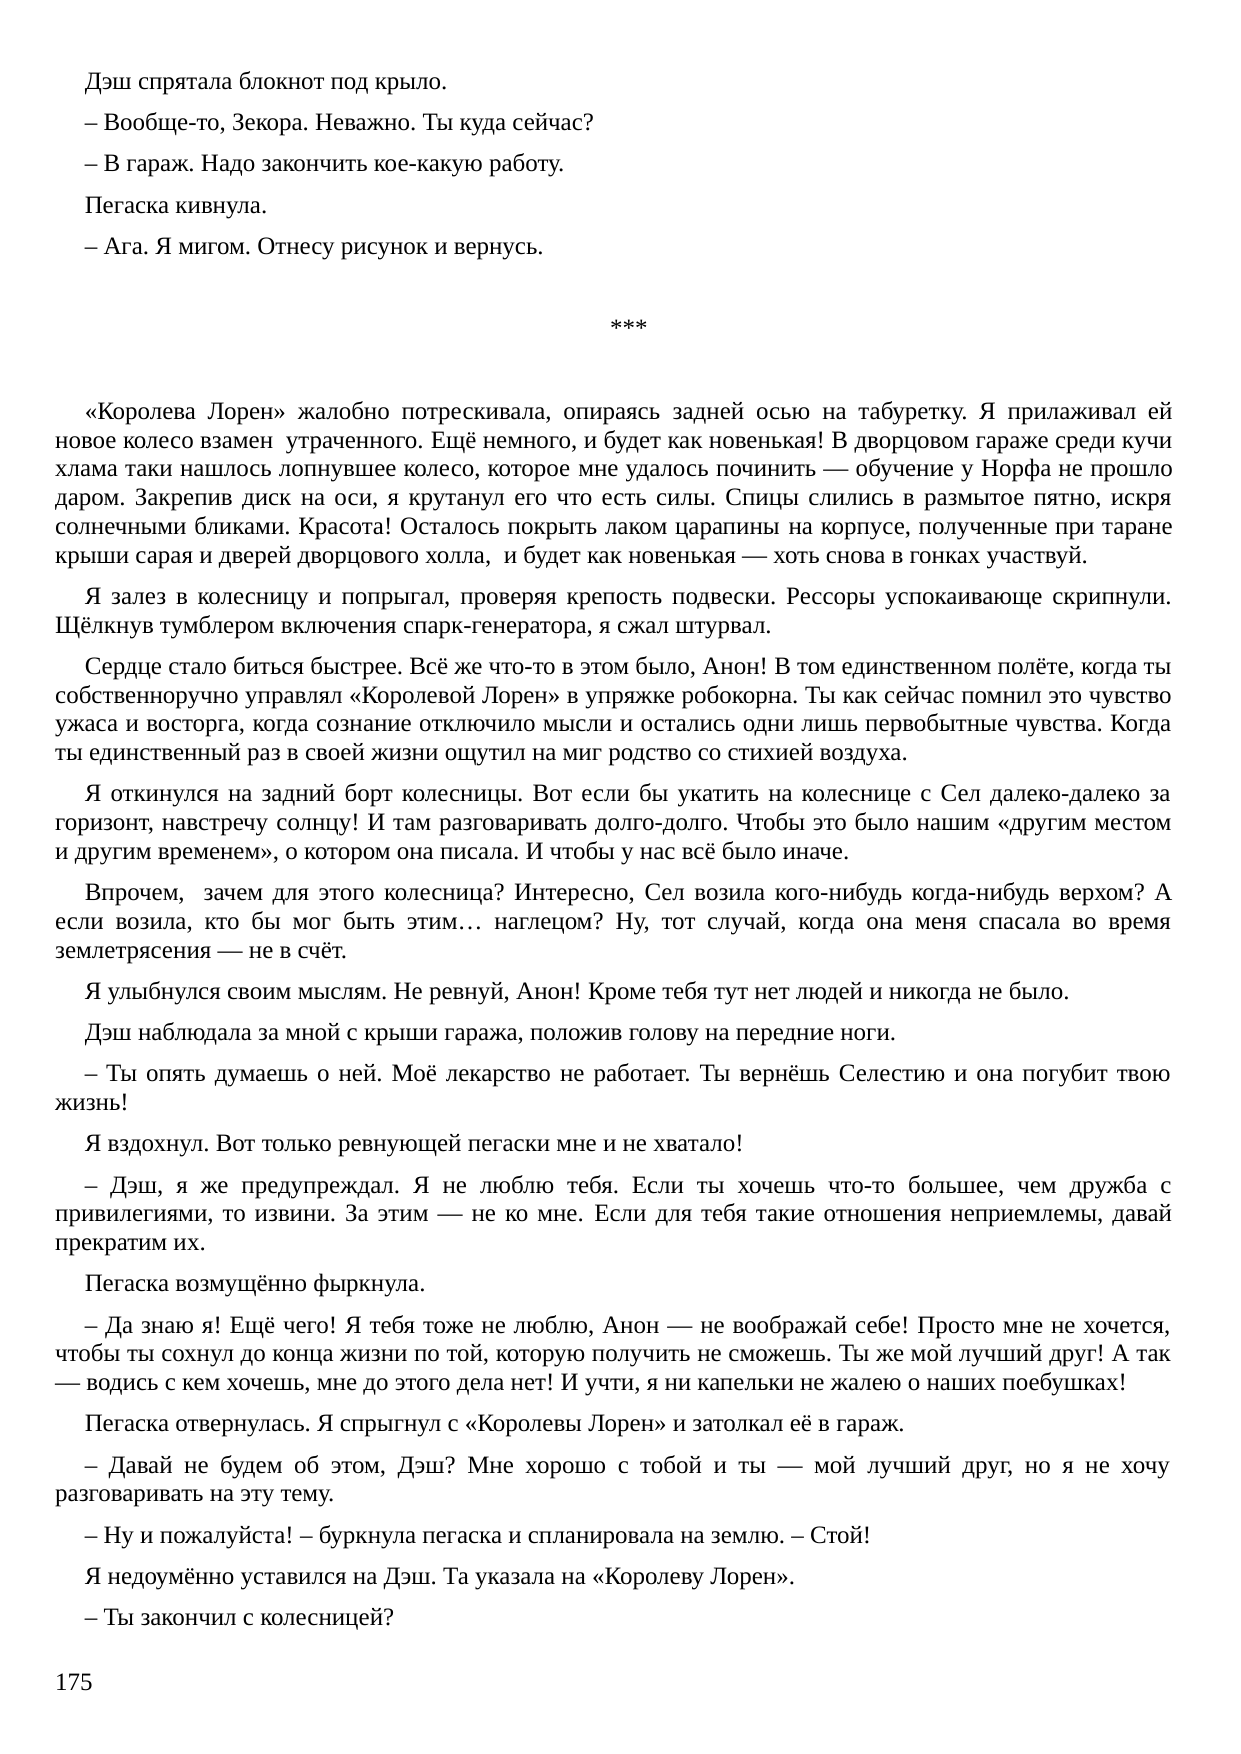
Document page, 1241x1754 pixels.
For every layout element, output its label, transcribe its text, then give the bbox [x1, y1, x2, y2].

text – Вообще-то, Зекора. Неважно. Ты куда сейчас? [55, 107, 1173, 136]
text Дэш спрятала блокнот под крыло. [55, 66, 1173, 95]
text – Да знаю я! Ещё чего! Я тебя тоже не люблю, Анон — не воображай себе! Просто мне не хочется, чтобы ты сохнул до конца жизни по той, которую получить не сможешь. Ты же мой лучший друг! А так — водись с кем хочешь, мне до этого дела нет! И учти, я ни капельки не жалею о наших поебушках! [55, 1310, 1173, 1396]
text Я вздохнул. Вот только ревнующей пегаски мне и не хватало! [55, 1128, 1173, 1157]
text – Дэш, я же предупреждал. Я не люблю тебя. Если ты хочешь что-то большее, чем дружба с привилегиями, то извини. За этим — не ко мне. Если для тебя такие отношения неприемлемы, давай прекратим их. [55, 1170, 1173, 1256]
text Я залез в колесницу и попрыгал, проверяя крепость подвески. Рессоры успокаивающе скрипнули. Щёлкнув тумблером включения спарк-генератора, я сжал штурвал. [55, 581, 1173, 638]
text Пегаска отвернулась. Я спрыгнул с «Королевы Лорен» и затолкал её в гараж. [55, 1408, 1173, 1437]
text – Ага. Я мигом. Отнесу рисунок и вернусь. [55, 231, 1173, 260]
text – Ты опять думаешь о ней. Моё лекарство не работает. Ты вернёшь Селестию и она погубит твою жизнь! [55, 1058, 1173, 1116]
text Я недоумённо уставился на Дэш. Та указала на «Королеву Лорен». [55, 1561, 1173, 1590]
text Пегаска возмущённо фыркнула. [55, 1268, 1173, 1297]
text Впрочем, зачем для этого колесница? Интересно, Сел возила кого-нибудь когда-нибудь верхом? А если возила, кто бы мог быть этим… наглецом? Ну, тот случай, когда она меня спасала во время землетрясения — не в счёт. [55, 877, 1173, 963]
text – Ты закончил с колесницей? [55, 1602, 1173, 1631]
text – В гараж. Надо закончить кое-какую работу. [55, 148, 1173, 177]
text – Давай не будем об этом, Дэш? Мне хорошо с тобой и ты — мой лучший друг, но я не хочу разговаривать на эту тему. [55, 1450, 1173, 1507]
text *** [55, 313, 1173, 342]
text Я улыбнулся своим мыслям. Не ревнуй, Анон! Кроме тебя тут нет людей и никогда не было. [55, 976, 1173, 1005]
text Сердце стало биться быстрее. Всё же что-то в этом было, Анон! В том единственном полёте, когда ты собственноручно управлял «Королевой Лорен» в упряжке робокорна. Ты как сейчас помнил это чувство ужаса и восторга, когда сознание отключило мысли и остались одни лишь первобытные чувства. Когда ты единственный раз в своей жизни ощутил на миг родство со стихией воздуха. [55, 651, 1173, 766]
text Пегаска кивнула. [55, 190, 1173, 218]
text Я откинулся на задний борт колесницы. Вот если бы укатить на колеснице с Сел далеко-далеко за горизонт, навстречу солнцу! И там разговаривать долго-долго. Чтобы это было нашим «другим местом и другим временем», о котором она писала. И чтобы у нас всё было иначе. [55, 778, 1173, 865]
text Дэш наблюдала за мной с крыши гаража, положив голову на передние ноги. [55, 1017, 1173, 1046]
text – Ну и пожалуйста! – буркнула пегаска и спланировала на землю. – Стой! [55, 1520, 1173, 1548]
text «Королева Лорен» жалобно потрескивала, опираясь задней осью на табуретку. Я прилаживал ей новое колесо взамен утраченного. Ещё немного, и будет как новенькая! В дворцовом гараже среди кучи хлама таки нашлось лопнувшее колесо, которое мне удалось починить — обучение у Норфа не прошло даром. Закрепив диск на оси, я крутанул его что есть силы. Спицы слились в размытое пятно, искря солнечными бликами. Красота! Осталось покрыть лаком царапины на корпусе, полученные при таране крыши сарая и дверей дворцового холла, и будет как новенькая — хоть снова в гонках участвуй. [55, 396, 1173, 568]
